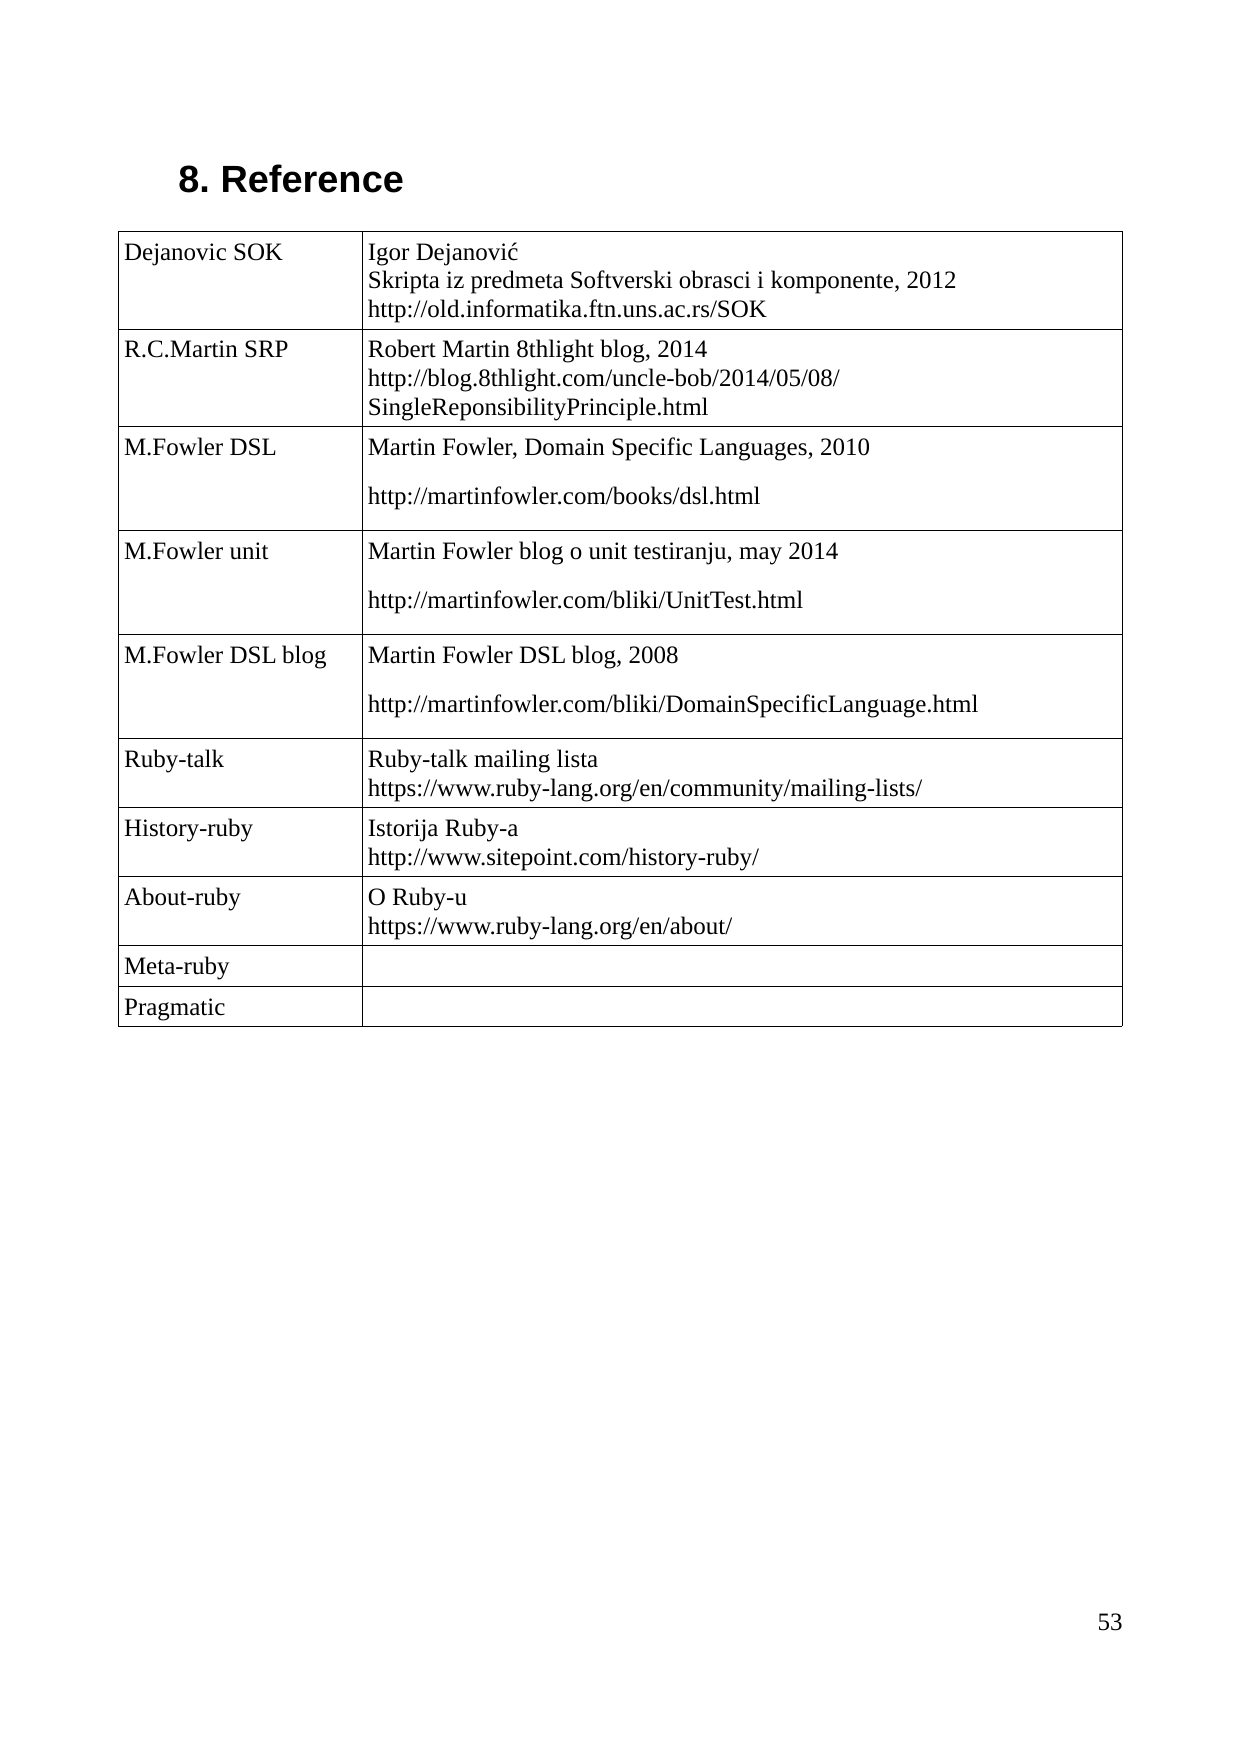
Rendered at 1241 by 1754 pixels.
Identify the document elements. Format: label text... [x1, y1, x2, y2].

table_cell M.Fowler unit [119, 531, 362, 634]
table_cell Martin Fowler, Domain Specific Languages, 2010 http://martinfowler.com/books/dsl.html [363, 427, 1122, 530]
table_header Dejanovic SOK [119, 232, 362, 328]
table_cell O Ruby-u https://www.ruby-lang.org/en/about/ [363, 877, 1122, 945]
table_cell [363, 987, 1122, 1026]
table_cell Martin Fowler DSL blog, 2008 http://martinfowler.com/bliki/DomainSpecificLanguage.html [363, 635, 1122, 738]
table_cell Martin Fowler blog o unit testiranju, may 2014 http://martinfowler.com/bliki/UnitTest.html [363, 531, 1122, 634]
table_header Igor Dejanović Skripta iz predmeta Softverski obrasci i komponente, 2012 http://old.informatika.ftn.uns.ac.rs/SOK [363, 232, 1122, 328]
subtitle Reference [118, 157, 1122, 201]
table_cell M.Fowler DSL blog [119, 635, 362, 738]
table_cell About-ruby [119, 877, 362, 945]
table_cell Ruby-talk mailing lista https://www.ruby-lang.org/en/community/mailing-lists/ [363, 739, 1122, 807]
table_cell History-ruby [119, 808, 362, 876]
table_cell M.Fowler DSL [119, 427, 362, 530]
table_cell [363, 946, 1122, 986]
table_cell Robert Martin 8thlight blog, 2014 http://blog.8thlight.com/uncle-bob/2014/05/08/SingleReponsibilityPrinciple.html [363, 330, 1122, 426]
table_cell R.C.Martin SRP [119, 330, 362, 426]
table_cell Ruby-talk [119, 739, 362, 807]
table_cell Pragmatic [119, 987, 362, 1026]
table_cell Istorija Ruby-a http://www.sitepoint.com/history-ruby/ [363, 808, 1122, 876]
table_cell Meta-ruby [119, 946, 362, 986]
